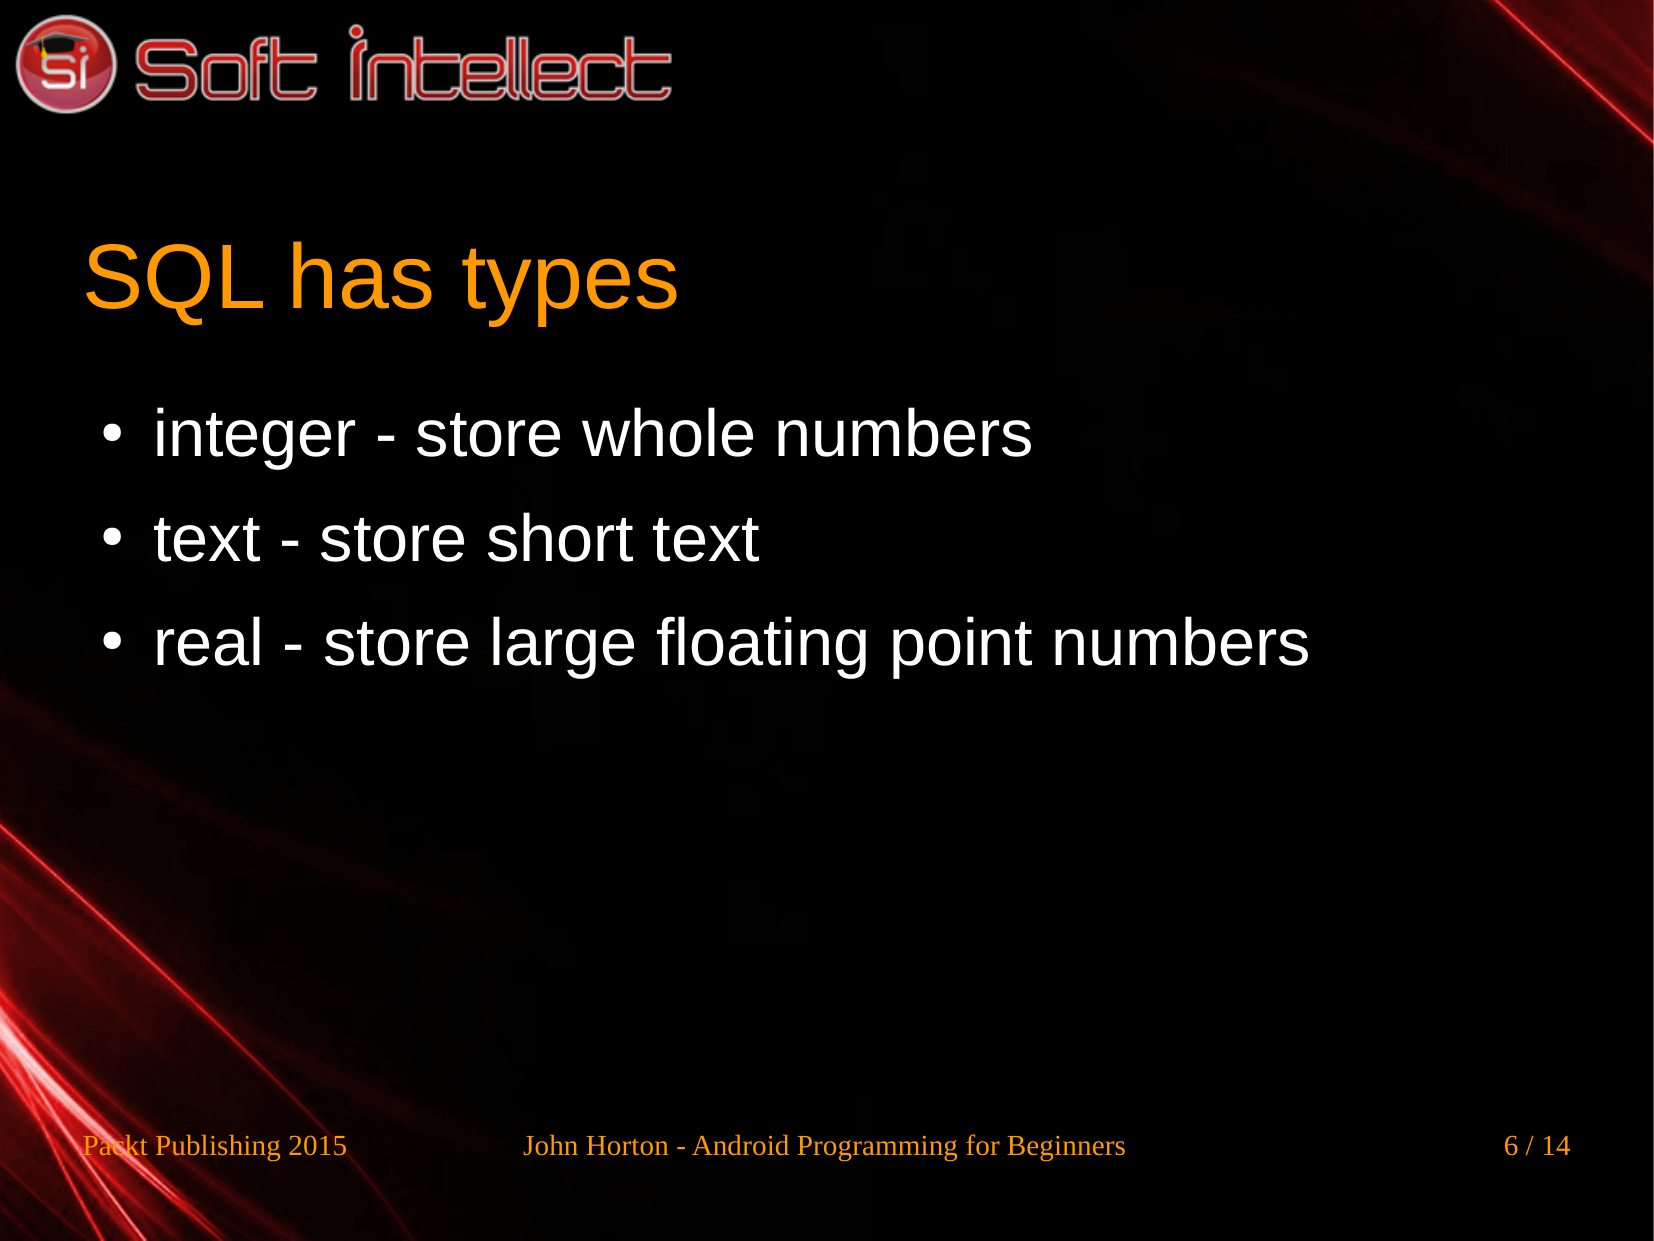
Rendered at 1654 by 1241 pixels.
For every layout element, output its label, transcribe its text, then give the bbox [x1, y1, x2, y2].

title SQL has types [82, 173, 1571, 381]
list integer - store whole numbers text - store short text real - store large floating point numbers [82, 396, 1571, 1116]
picture [0, 0, 1654, 1241]
